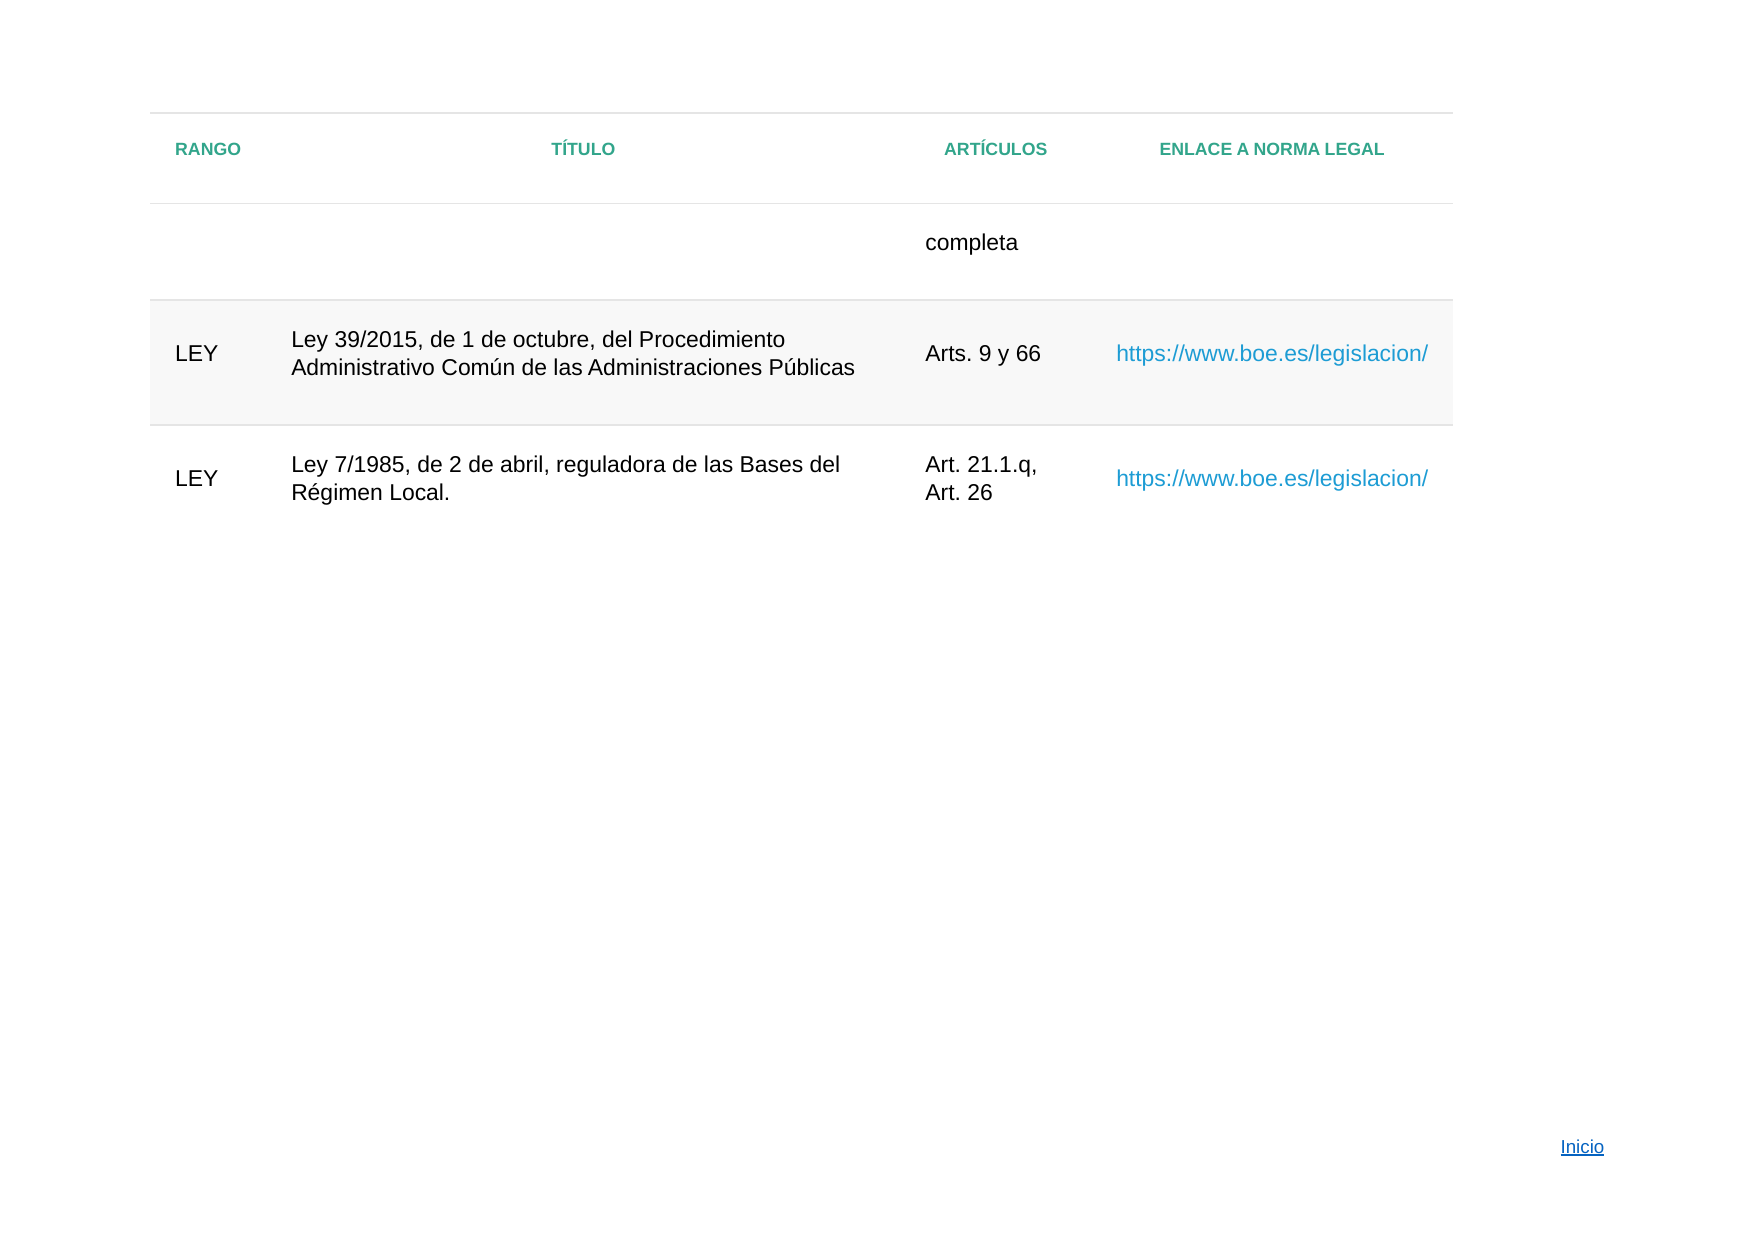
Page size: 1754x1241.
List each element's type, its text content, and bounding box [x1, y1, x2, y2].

table_cell Art. 21.1.q, Art. 26 [900, 426, 1091, 549]
table_cell LEY [150, 301, 266, 424]
table_cell [266, 204, 900, 299]
table_header ARTÍCULOS [900, 114, 1091, 202]
table_cell Ley 7/1985, de 2 de abril, reguladora de las Bases del Régimen Local. [266, 426, 900, 549]
text Inicio [150, 1136, 1604, 1157]
table_cell [150, 204, 266, 299]
table_cell Ley 39/2015, de 1 de octubre, del Procedimiento Administrativo Común de las Administraciones Públicas [266, 301, 900, 424]
table_cell LEY [150, 426, 266, 549]
table_cell Arts. 9 y 66 [900, 301, 1091, 424]
table_header RANGO [150, 114, 266, 202]
table_cell https://www.boe.es/legislacion/ [1091, 426, 1453, 549]
table_cell [1091, 204, 1453, 299]
table_header ENLACE A NORMA LEGAL [1091, 114, 1453, 202]
table_cell https://www.boe.es/legislacion/ [1091, 301, 1453, 424]
table_header TÍTULO [266, 114, 900, 202]
table_cell completa [900, 204, 1091, 299]
